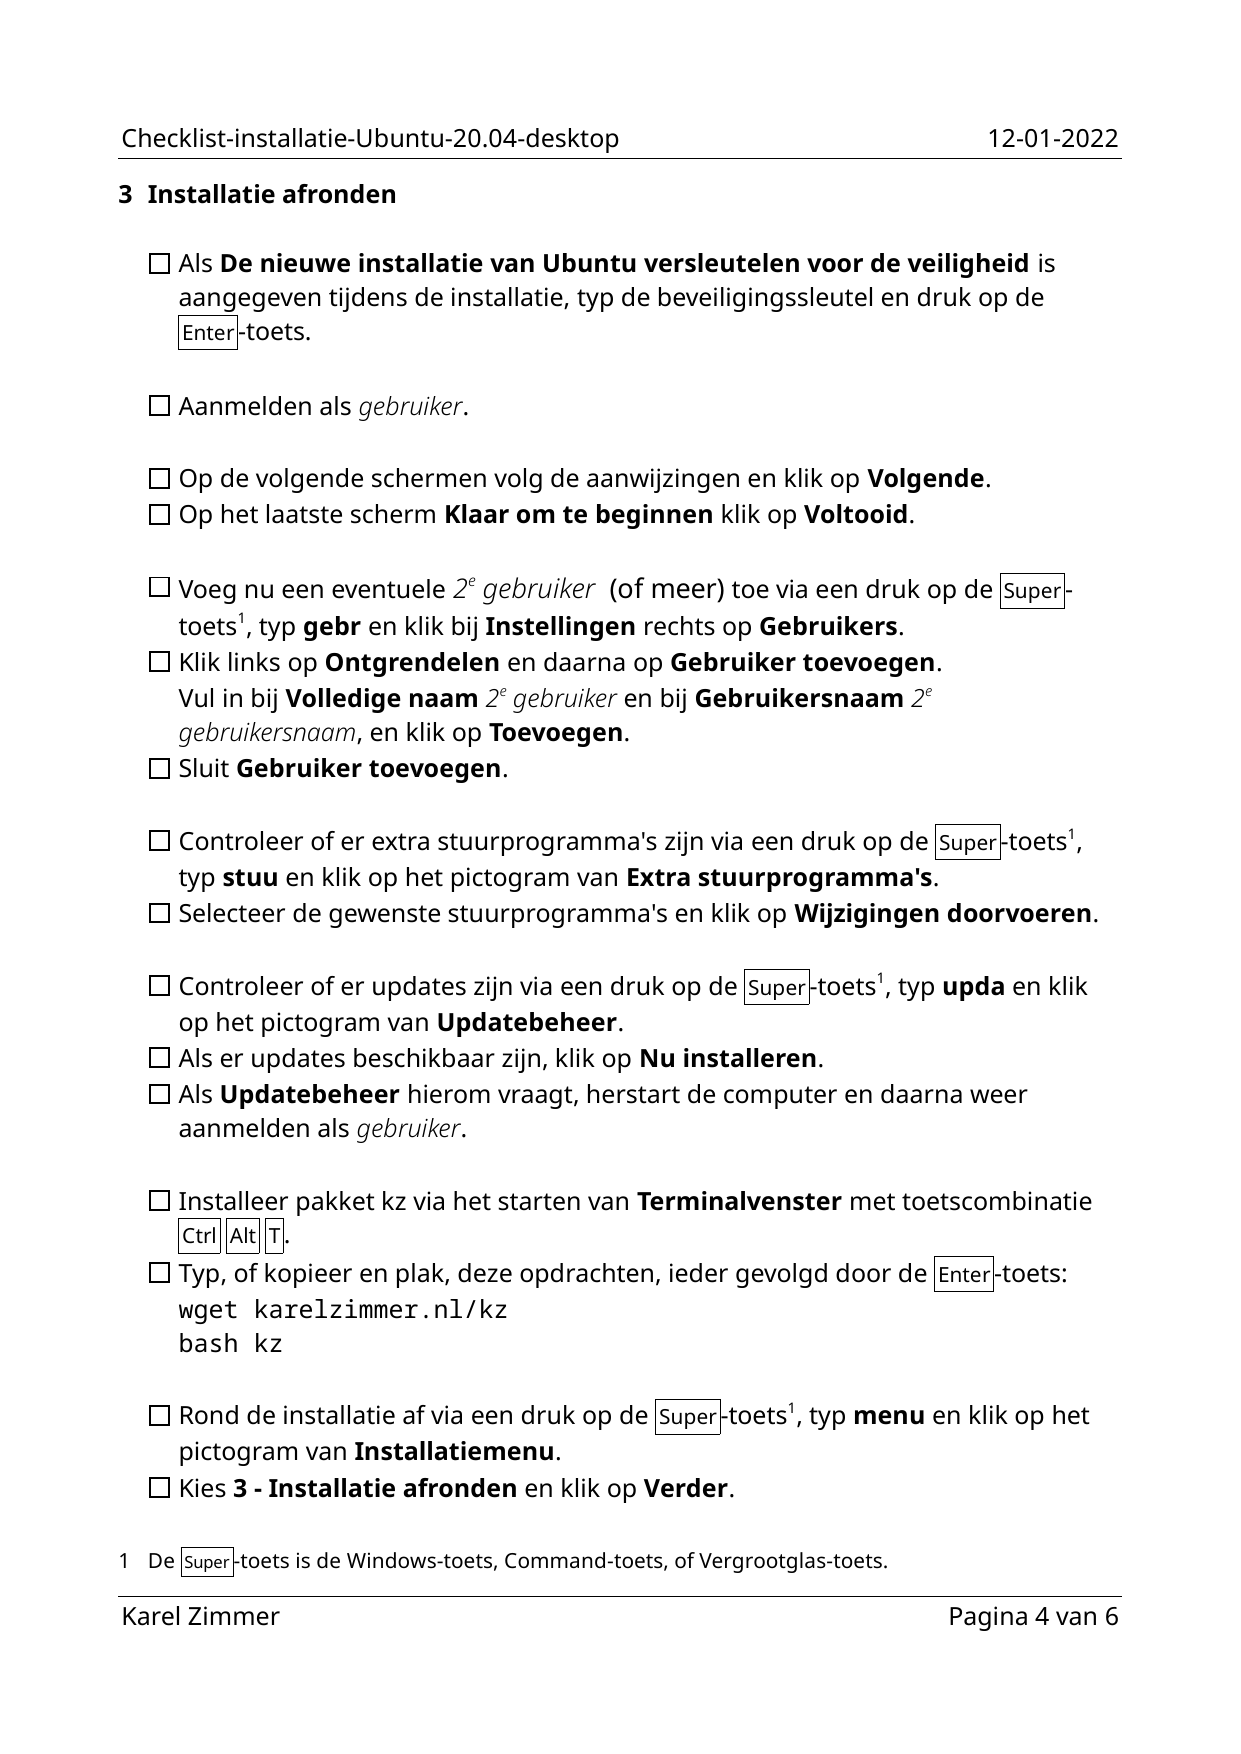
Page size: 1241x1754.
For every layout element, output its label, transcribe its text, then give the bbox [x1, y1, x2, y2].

table_cell [141, 1469, 177, 1506]
table_cell [141, 680, 177, 750]
table_cell Voeg nu een eventuele 2e gebruiker (of meer) toe via een druk op de Super-toets, typ gebr en klik bij Instellingen rechts op Gebruikers. [177, 569, 1121, 643]
table_cell [141, 1255, 177, 1361]
table_cell [177, 931, 1121, 967]
table_cell Sluit Gebruiker toevoegen. [177, 750, 1121, 786]
table_cell Als er updates beschikbaar zijn, klik op Nu installeren. [177, 1040, 1121, 1076]
table_cell [177, 351, 1121, 387]
table_cell [177, 1361, 1121, 1397]
table_cell Selecteer de gewenste stuurprogramma's en klik op Wijzigingen doorvoeren. [177, 895, 1121, 931]
table_cell Op het laatste scherm Klaar om te beginnen klik op Voltooid. [177, 496, 1121, 532]
table_cell [141, 1361, 177, 1397]
table_cell [141, 460, 177, 496]
table_cell [141, 1182, 177, 1254]
table_cell [141, 967, 177, 1039]
table_cell [177, 1146, 1121, 1182]
table_cell Op de volgende schermen volg de aanwijzingen en klik op Volgende. [177, 460, 1121, 496]
table_cell Installeer pakket kz via het starten van Terminalvenster met toetscombinatie Ctrl Alt T. [177, 1182, 1121, 1254]
table_cell Typ, of kopieer en plak, deze opdrachten, ieder gevolgd door de Enter-toets: wget karelzimmer.nl/kz bash kz [177, 1255, 1121, 1361]
table_cell Klik links op Ontgrendelen en daarna op Gebruiker toevoegen. [177, 644, 1121, 680]
table_cell [177, 533, 1121, 569]
table_cell Rond de installatie af via een druk op de Super-toets1, typ menu en klik op het pictogram van Installatiemenu. [177, 1397, 1121, 1469]
list Installatie afronden [118, 177, 1122, 211]
table_cell [141, 931, 177, 967]
table_cell [141, 1397, 177, 1469]
table_cell [141, 1146, 177, 1182]
table_cell Controleer of er extra stuurprogramma's zijn via een druk op de Super-toets1, typ stuu en klik op het pictogram van Extra stuurprogramma's. [177, 823, 1121, 895]
table_cell [177, 424, 1121, 460]
table_cell [141, 533, 177, 569]
table_cell Aanmelden als gebruiker. [177, 388, 1121, 424]
table_cell Controleer of er updates zijn via een druk op de Super-toets1, typ upda en klik op het pictogram van Updatebeheer. [177, 967, 1121, 1039]
table_cell [141, 750, 177, 786]
table_header Als De nieuwe installatie van Ubuntu versleutelen voor de veiligheid is aangegeven tijdens de installatie, typ de beveiligingssleutel en druk op de Enter-toets. [177, 245, 1121, 351]
table_cell [141, 895, 177, 931]
table_cell [141, 351, 177, 387]
table_cell [141, 786, 177, 822]
table_cell [141, 388, 177, 424]
table_cell Vul in bij Volledige naam 2e gebruiker en bij Gebruikersnaam 2e gebruikersnaam, en klik op Toevoegen. [177, 680, 1121, 750]
table_cell [141, 823, 177, 895]
table_cell Kies 3 - Installatie afronden en klik op Verder. [177, 1469, 1121, 1506]
table_header [141, 245, 177, 351]
table_cell [141, 569, 177, 643]
table_cell [141, 496, 177, 532]
table_cell [141, 644, 177, 680]
table_cell [141, 1076, 177, 1146]
table_cell [141, 1040, 177, 1076]
table_cell [141, 424, 177, 460]
table_cell [177, 786, 1121, 822]
table_cell Als Updatebeheer hierom vraagt, herstart de computer en daarna weer aanmelden als gebruiker. [177, 1076, 1121, 1146]
